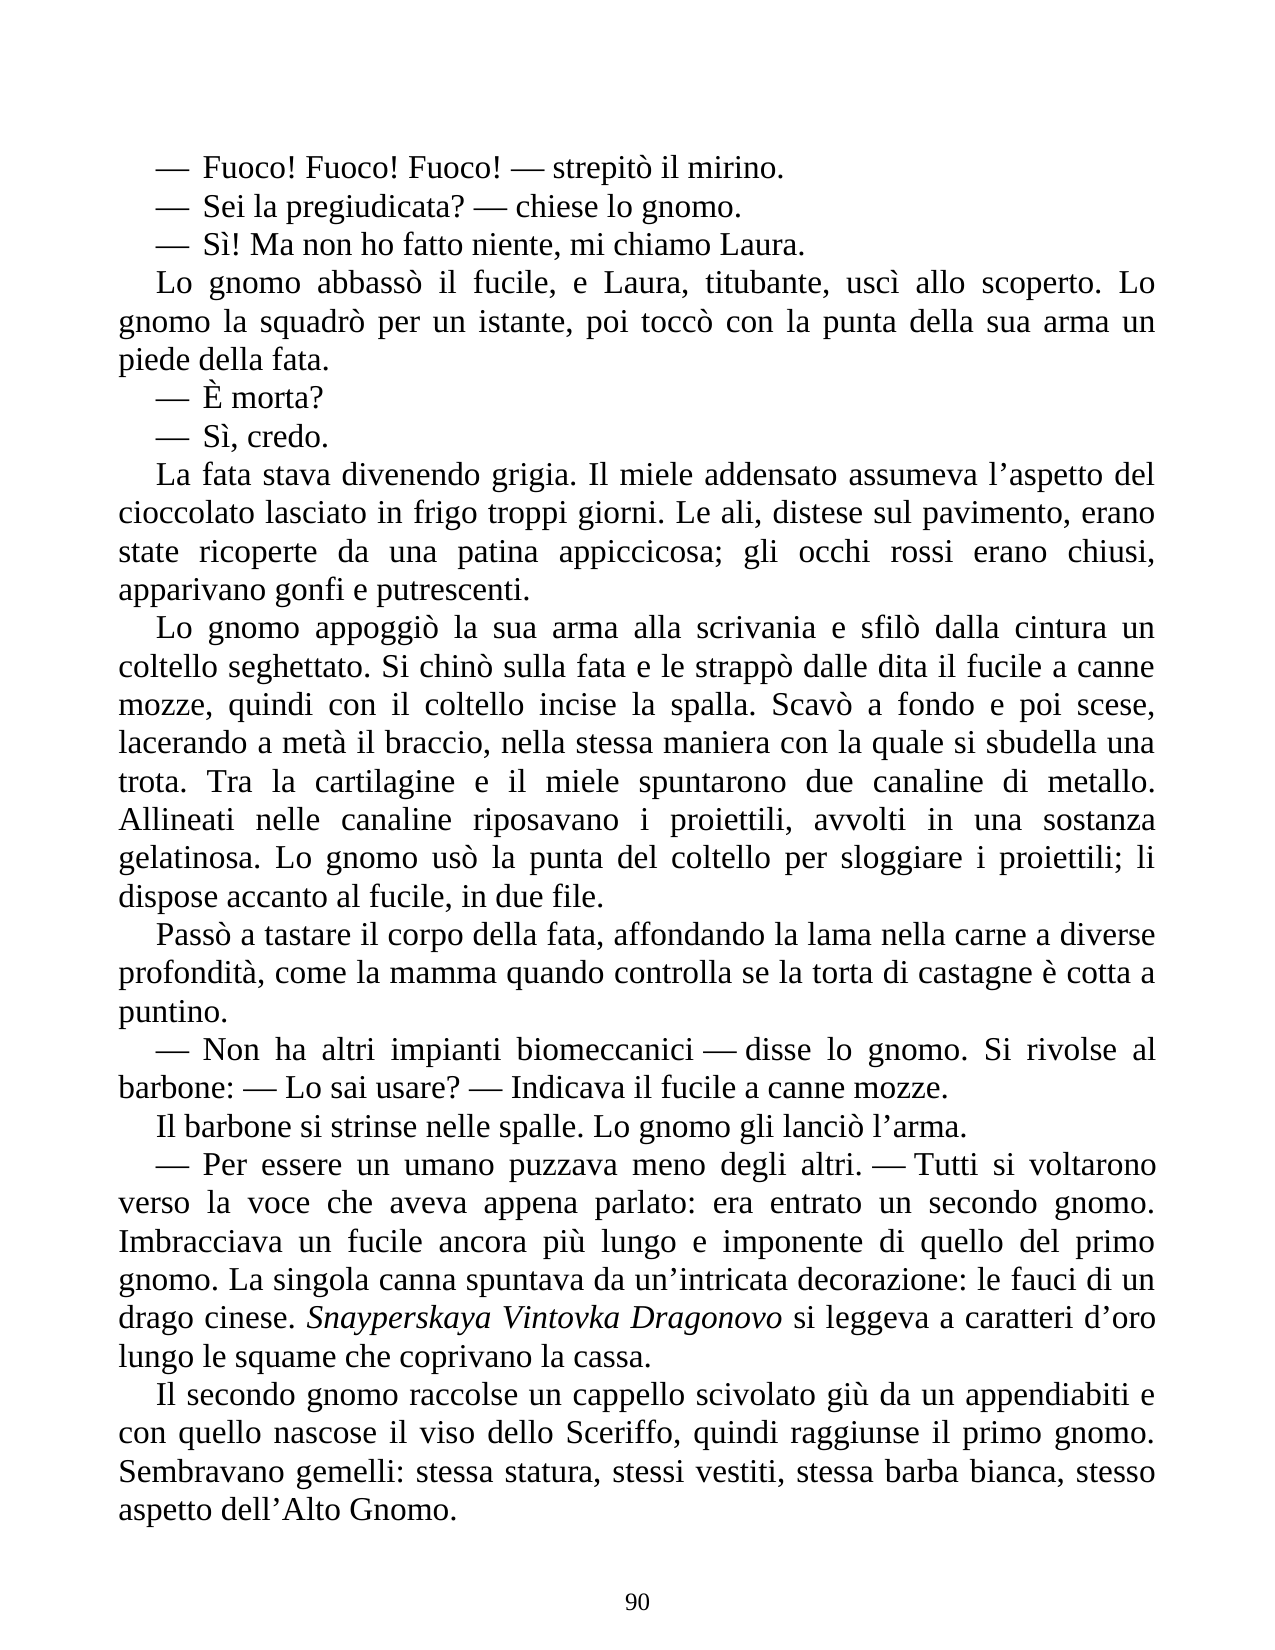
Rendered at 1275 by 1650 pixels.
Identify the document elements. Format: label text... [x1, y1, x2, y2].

text Lo gnomo appoggiò la sua arma alla scrivania e sfilò dalla cintura un coltello seghettato. Si chinò sulla fata e le strappò dalle dita il fucile a canne mozze, quindi con il coltello incise la spalla. Scavò a fondo e poi scese, lacerando a metà il braccio, nella stessa maniera con la quale si sbudella una trota. Tra la cartilagine e il miele spuntarono due canaline di metallo. Allineati nelle canaline riposavano i proiettili, avvolti in una sostanza gelatinosa. Lo gnomo usò la punta del coltello per sloggiare i proiettili; li dispose accanto al fucile, in due file. [118, 608, 1157, 914]
text Il barbone si strinse nelle spalle. Lo gnomo gli lanciò l’arma. [118, 1106, 1157, 1144]
text — Sì! Ma non ho fatto niente, mi chiamo Laura. [118, 224, 1157, 263]
text — Sì, credo. [118, 416, 1157, 454]
text — Per essere un umano puzzava meno degli altri. — Tutti si voltarono verso la voce che aveva appena parlato: era entrato un secondo gnomo. Imbracciava un fucile ancora più lungo e imponente di quello del primo gnomo. La singola canna spuntava da un’intricata decorazione: le fauci di un drago cinese. Snayperskaya Vintovka Dragonovo si leggeva a caratteri d’oro lungo le squame che coprivano la cassa. [118, 1144, 1157, 1374]
text Passò a tastare il corpo della fata, affondando la lama nella carne a diverse profondità, come la mamma quando controlla se la torta di castagne è cotta a puntino. [118, 914, 1157, 1029]
text — Fuoco! Fuoco! Fuoco! — strepitò il mirino. [118, 148, 1157, 186]
text — Sei la pregiudicata? — chiese lo gnomo. [118, 186, 1157, 224]
text Lo gnomo abbassò il fucile, e Laura, titubante, uscì allo scoperto. Lo gnomo la squadrò per un istante, poi toccò con la punta della sua arma un piede della fata. [118, 263, 1157, 378]
text — Non ha altri impianti biomeccanici — disse lo gnomo. Si rivolse al barbone: — Lo sai usare? — Indicava il fucile a canne mozze. [118, 1029, 1157, 1106]
text La fata stava divenendo grigia. Il miele addensato assumeva l’aspetto del cioccolato lasciato in frigo troppi giorni. Le ali, distese sul pavimento, erano state ricoperte da una patina appiccicosa; gli occhi rossi erano chiusi, apparivano gonfi e putrescenti. [118, 454, 1157, 608]
text — È morta? [118, 378, 1157, 416]
text Il secondo gnomo raccolse un cappello scivolato giù da un appendiabiti e con quello nascose il viso dello Sceriffo, quindi raggiunse il primo gnomo. Sembravano gemelli: stessa statura, stessi vestiti, stessa barba bianca, stesso aspetto dell’Alto Gnomo. [118, 1374, 1157, 1528]
